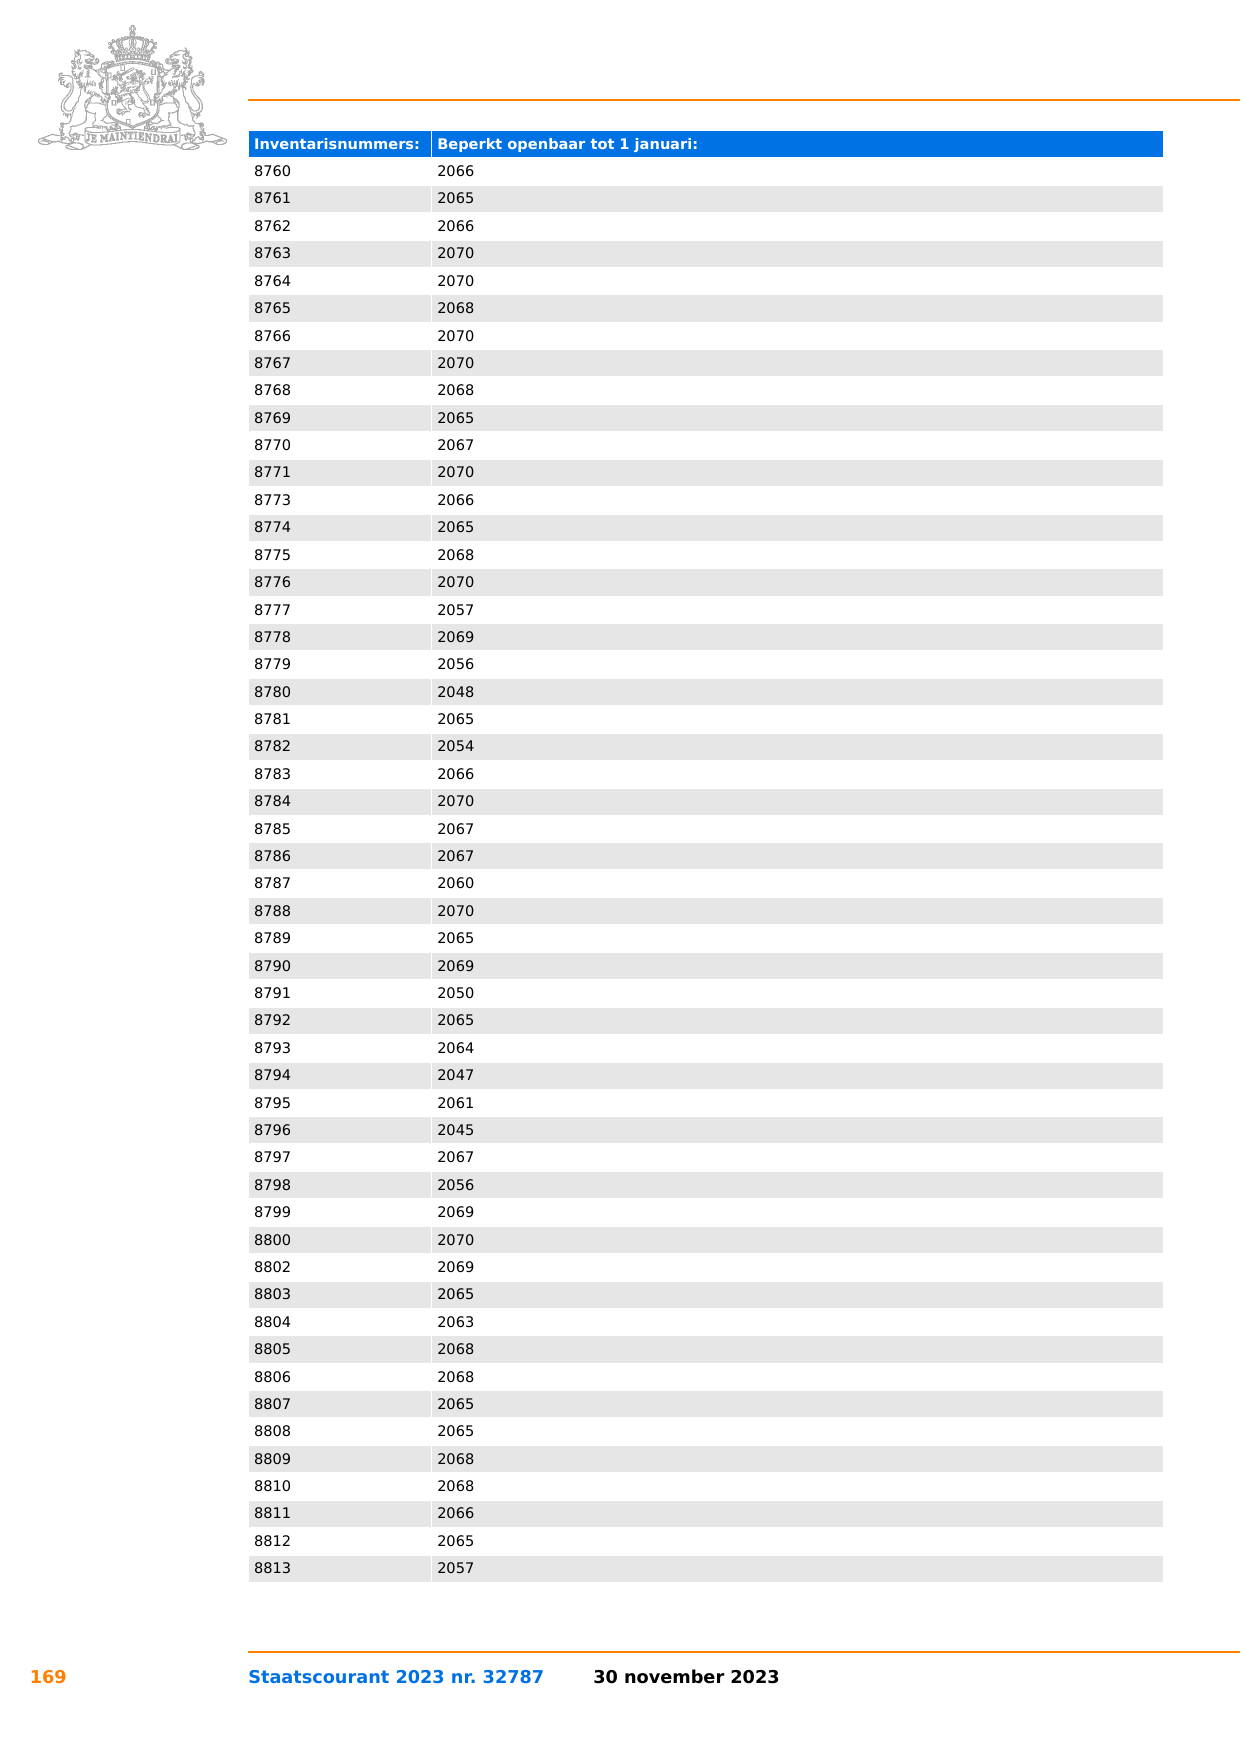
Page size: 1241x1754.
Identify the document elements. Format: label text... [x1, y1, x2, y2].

table_cell 2065 [432, 186, 1163, 212]
table_cell 8787 [249, 871, 431, 897]
table_cell 8806 [249, 1364, 431, 1390]
table_cell 2069 [432, 624, 1163, 650]
table_cell 8811 [249, 1501, 431, 1527]
table_cell 8798 [249, 1172, 431, 1198]
table_cell 8765 [249, 295, 431, 322]
table_cell 2065 [432, 405, 1163, 431]
table_cell 2070 [432, 460, 1163, 486]
table_cell 8774 [249, 515, 431, 541]
table_cell 8768 [249, 378, 431, 404]
table_cell 8788 [249, 898, 431, 924]
table_cell 2066 [432, 1501, 1163, 1527]
table_cell 8785 [249, 816, 431, 842]
table_cell 2068 [432, 1336, 1163, 1363]
table_cell 2069 [432, 1254, 1163, 1281]
table_cell 8773 [249, 487, 431, 513]
picture [38, 25, 227, 150]
table_cell 8784 [249, 789, 431, 815]
table_cell 8799 [249, 1199, 431, 1226]
table_cell 2070 [432, 323, 1163, 349]
table_cell 2068 [432, 542, 1163, 568]
table_cell 2067 [432, 816, 1163, 842]
table_cell 8762 [249, 213, 431, 239]
table_cell 8796 [249, 1117, 431, 1143]
table_cell 8786 [249, 843, 431, 869]
table_cell 2065 [432, 1528, 1163, 1554]
table_cell 8795 [249, 1090, 431, 1116]
table_cell 8782 [249, 734, 431, 760]
table_cell 2065 [432, 1282, 1163, 1308]
table_cell 8813 [249, 1556, 431, 1582]
table_cell 2066 [432, 761, 1163, 787]
table_cell 2068 [432, 1364, 1163, 1390]
table_cell 2048 [432, 679, 1163, 705]
table_cell 8778 [249, 624, 431, 650]
table_cell 2065 [432, 1391, 1163, 1417]
table_cell 2070 [432, 1227, 1163, 1253]
table_cell 8770 [249, 432, 431, 459]
table_cell 8779 [249, 651, 431, 678]
table_cell 2065 [432, 1008, 1163, 1034]
table_cell 8808 [249, 1419, 431, 1445]
table_cell 8761 [249, 186, 431, 212]
table_cell 8766 [249, 323, 431, 349]
table_cell 2065 [432, 706, 1163, 733]
table_cell 2070 [432, 350, 1163, 376]
table_cell 2065 [432, 515, 1163, 541]
table_cell 8777 [249, 597, 431, 623]
table_cell 2066 [432, 158, 1163, 185]
table_cell 8771 [249, 460, 431, 486]
table_cell 2050 [432, 980, 1163, 1007]
table_cell 2056 [432, 651, 1163, 678]
table_cell 8763 [249, 241, 431, 267]
table_cell 8807 [249, 1391, 431, 1417]
table_cell 2057 [432, 597, 1163, 623]
table_cell 2068 [432, 1473, 1163, 1500]
table_cell 2068 [432, 295, 1163, 322]
table_cell 8760 [249, 158, 431, 185]
table_cell 8789 [249, 925, 431, 952]
table_cell 8781 [249, 706, 431, 733]
table_cell 8791 [249, 980, 431, 1007]
table_cell 2070 [432, 898, 1163, 924]
table_cell 2067 [432, 843, 1163, 869]
table_cell 8809 [249, 1446, 431, 1472]
table_cell 2061 [432, 1090, 1163, 1116]
table_cell 2060 [432, 871, 1163, 897]
table_cell 2068 [432, 378, 1163, 404]
table_cell 2070 [432, 569, 1163, 596]
table_header Inventarisnummers: [249, 131, 431, 157]
table_cell 2070 [432, 268, 1163, 294]
table_cell 8802 [249, 1254, 431, 1281]
table_cell 2070 [432, 789, 1163, 815]
table_cell 8775 [249, 542, 431, 568]
table_cell 2045 [432, 1117, 1163, 1143]
table_cell 2047 [432, 1063, 1163, 1089]
table_cell 2069 [432, 1199, 1163, 1226]
table_cell 2064 [432, 1035, 1163, 1061]
table_cell 8769 [249, 405, 431, 431]
table_cell 8794 [249, 1063, 431, 1089]
table_cell 2067 [432, 432, 1163, 459]
table_cell 8783 [249, 761, 431, 787]
table_cell 2056 [432, 1172, 1163, 1198]
table_cell 8780 [249, 679, 431, 705]
table_cell 8792 [249, 1008, 431, 1034]
table_cell 8812 [249, 1528, 431, 1554]
table_cell 8800 [249, 1227, 431, 1253]
table_cell 2057 [432, 1556, 1163, 1582]
table_cell 8764 [249, 268, 431, 294]
table_cell 8804 [249, 1309, 431, 1335]
table_cell 2068 [432, 1446, 1163, 1472]
table_cell 8767 [249, 350, 431, 376]
table_cell 8803 [249, 1282, 431, 1308]
table_cell 2066 [432, 487, 1163, 513]
table_cell 2054 [432, 734, 1163, 760]
table_cell 8790 [249, 953, 431, 979]
table_cell 8805 [249, 1336, 431, 1363]
table_cell 8793 [249, 1035, 431, 1061]
table_cell 2065 [432, 925, 1163, 952]
table_cell 8810 [249, 1473, 431, 1500]
table_header Beperkt openbaar tot 1 januari: [432, 131, 1163, 157]
table_cell 2067 [432, 1145, 1163, 1171]
table_cell 8797 [249, 1145, 431, 1171]
table_cell 2063 [432, 1309, 1163, 1335]
table_cell 2065 [432, 1419, 1163, 1445]
table_cell 8776 [249, 569, 431, 596]
table_cell 2066 [432, 213, 1163, 239]
table_cell 2070 [432, 241, 1163, 267]
table_cell 2069 [432, 953, 1163, 979]
